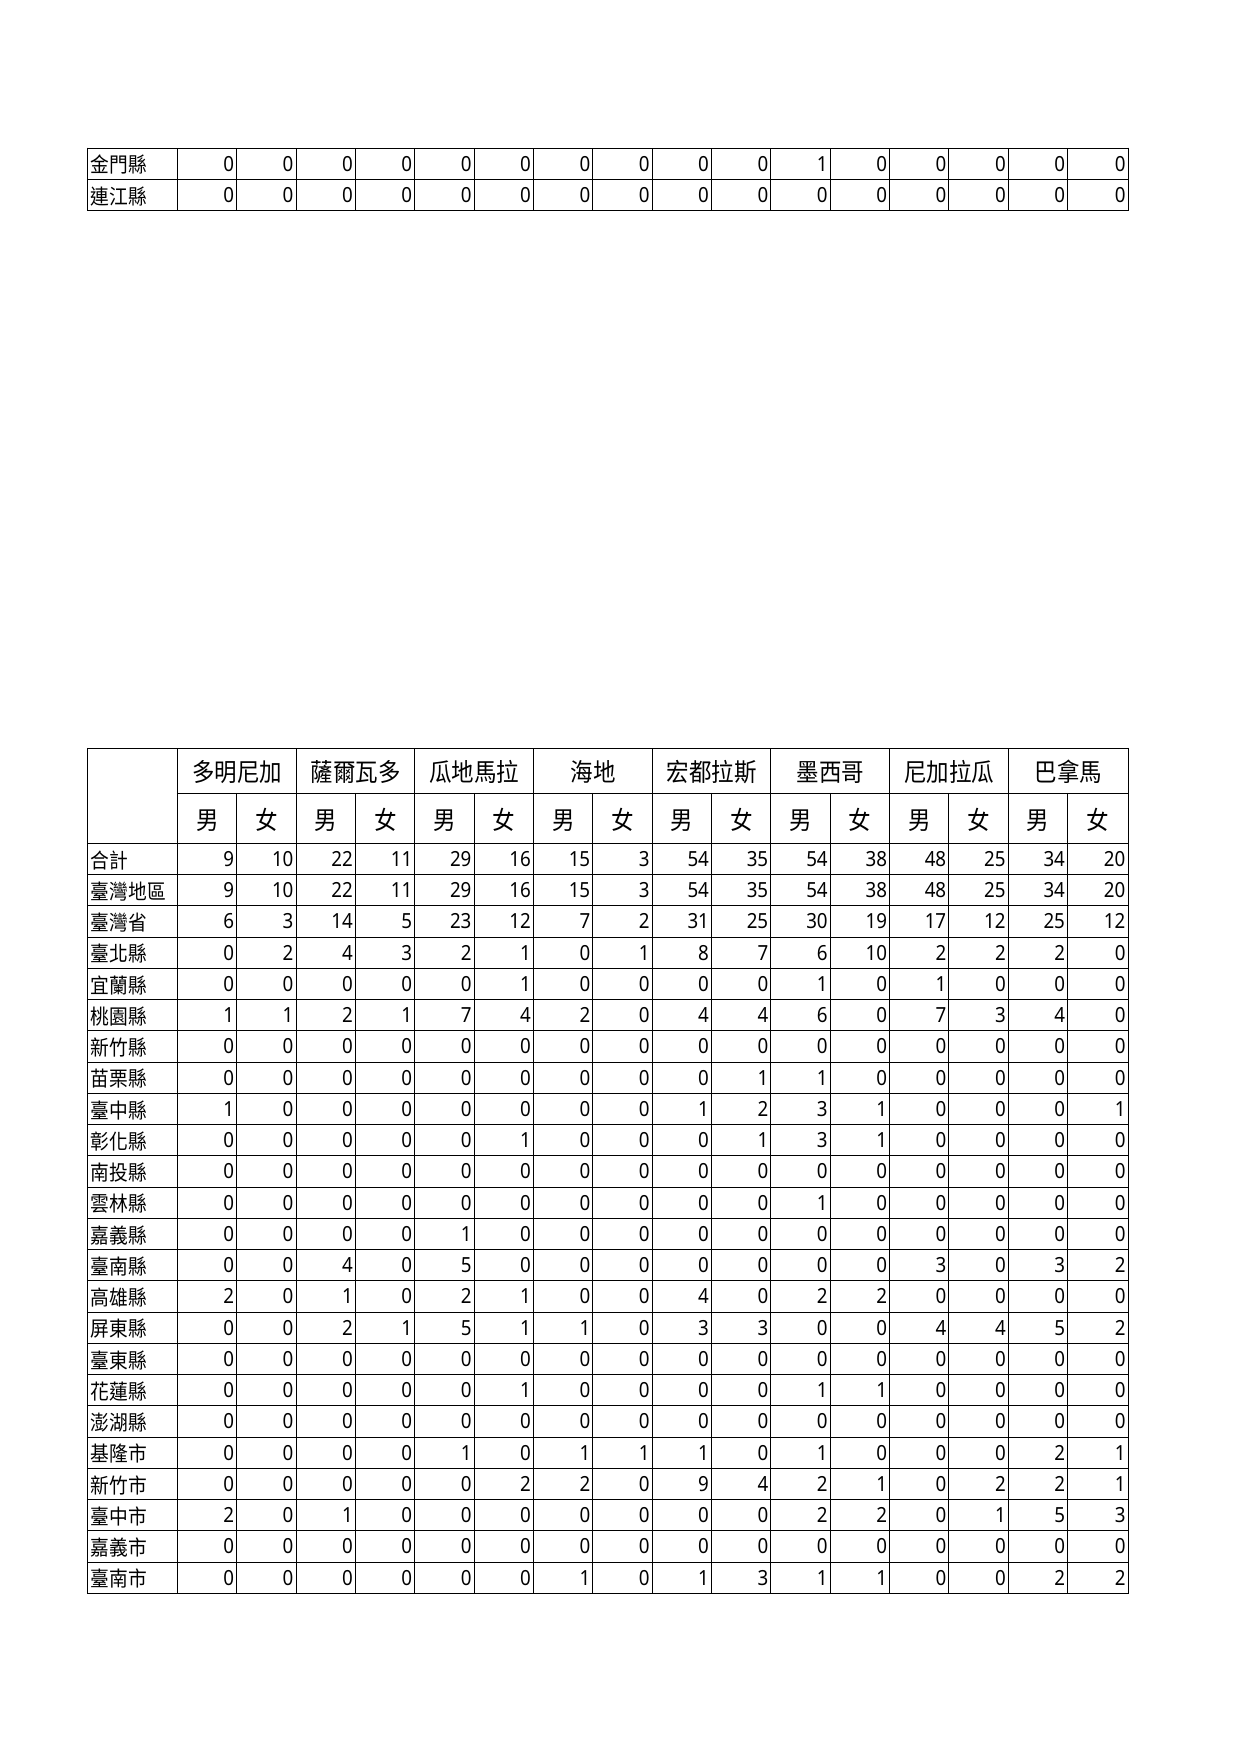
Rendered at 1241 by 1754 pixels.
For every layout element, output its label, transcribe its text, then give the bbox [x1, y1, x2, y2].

table_cell 7 [415, 1000, 474, 1030]
table_cell 0 [297, 969, 355, 999]
table_cell 0 [297, 1469, 355, 1499]
table_cell 男 [653, 794, 711, 843]
table_cell 1 [890, 969, 948, 999]
table_cell 1 [653, 1438, 711, 1468]
table_cell 0 [178, 1375, 236, 1405]
table_cell 0 [1009, 1063, 1067, 1093]
table_cell 0 [593, 1031, 652, 1062]
table_cell 0 [653, 1063, 711, 1093]
table_cell 2 [890, 938, 948, 968]
table_cell 0 [178, 1250, 236, 1280]
table_cell 10 [831, 938, 889, 968]
table_cell 1 [949, 1500, 1008, 1530]
table_cell 2 [1009, 1563, 1067, 1593]
table_cell 0 [237, 1063, 296, 1093]
table_cell 2 [534, 1469, 592, 1499]
table_cell 0 [475, 1063, 533, 1093]
table_cell 0 [1009, 1219, 1067, 1249]
table_cell 34 [1009, 875, 1067, 905]
table_cell 0 [178, 1031, 236, 1062]
table_cell 0 [1009, 1281, 1067, 1312]
table_cell 1 [297, 1281, 355, 1312]
table_cell 男 [1009, 794, 1067, 843]
table_cell 0 [949, 1563, 1008, 1593]
table_cell 0 [356, 1438, 414, 1468]
table_cell 0 [890, 1531, 948, 1562]
table_cell 2 [1068, 1250, 1128, 1280]
table_cell 金門縣 [88, 149, 177, 179]
table_cell 0 [237, 1438, 296, 1468]
table_cell 1 [653, 1094, 711, 1124]
table_cell 0 [237, 1313, 296, 1343]
table_cell 0 [712, 1031, 770, 1062]
table_cell 0 [771, 1156, 830, 1187]
table_cell 0 [1009, 149, 1067, 179]
table_cell 臺東縣 [88, 1344, 177, 1374]
table_cell 16 [475, 875, 533, 905]
table_cell 1 [771, 969, 830, 999]
table_cell 0 [653, 1531, 711, 1562]
table_header 尼加拉瓜 [890, 749, 1008, 793]
table_cell 0 [356, 149, 414, 179]
table_cell 0 [356, 1031, 414, 1062]
table_cell 女 [712, 794, 770, 843]
table_cell 0 [237, 1500, 296, 1530]
table_cell 2 [831, 1500, 889, 1530]
table_cell 0 [1009, 1094, 1067, 1124]
table_cell 0 [534, 1125, 592, 1155]
table_cell 0 [712, 1375, 770, 1405]
table_cell 1 [831, 1094, 889, 1124]
table_cell 1 [356, 1313, 414, 1343]
table_cell 4 [653, 1281, 711, 1312]
table_cell 0 [712, 1250, 770, 1280]
table_cell 0 [831, 1531, 889, 1562]
table_cell 0 [712, 1188, 770, 1218]
table_cell 5 [415, 1250, 474, 1280]
table_cell 0 [1009, 180, 1067, 210]
table_header 宏都拉斯 [653, 749, 770, 793]
table_cell 35 [712, 844, 770, 874]
table_cell 2 [534, 1000, 592, 1030]
table_cell 0 [949, 1094, 1008, 1124]
table_header 瓜地馬拉 [415, 749, 533, 793]
table_cell 0 [890, 1125, 948, 1155]
table_cell 2 [712, 1094, 770, 1124]
table_cell 3 [890, 1250, 948, 1280]
table_cell 12 [475, 906, 533, 937]
table_cell 0 [653, 1375, 711, 1405]
table_cell 3 [771, 1125, 830, 1155]
table_cell 2 [771, 1500, 830, 1530]
table_cell 基隆市 [88, 1438, 177, 1468]
table_cell 0 [297, 1125, 355, 1155]
table_cell 0 [831, 1344, 889, 1374]
table_cell 0 [949, 1031, 1008, 1062]
table_cell 0 [178, 1438, 236, 1468]
table_cell 0 [653, 1125, 711, 1155]
table_cell 連江縣 [88, 180, 177, 210]
table_cell 1 [1068, 1438, 1128, 1468]
table_cell 2 [415, 1281, 474, 1312]
table_cell 25 [949, 875, 1008, 905]
table_cell 6 [771, 938, 830, 968]
table_cell 0 [356, 1250, 414, 1280]
table_cell 0 [1068, 180, 1128, 210]
table_cell 0 [297, 1031, 355, 1062]
table_cell 0 [890, 1063, 948, 1093]
table_cell 15 [534, 844, 592, 874]
table_cell 花蓮縣 [88, 1375, 177, 1405]
table_cell 0 [890, 1375, 948, 1405]
table_cell 0 [356, 1500, 414, 1530]
table_cell 0 [1009, 1156, 1067, 1187]
table_cell 0 [475, 1438, 533, 1468]
table_cell 0 [712, 1500, 770, 1530]
table_cell 0 [356, 1188, 414, 1218]
table_cell 0 [475, 1031, 533, 1062]
table_cell 5 [1009, 1313, 1067, 1343]
table_cell 7 [534, 906, 592, 937]
table_cell 0 [534, 1219, 592, 1249]
table_cell 3 [653, 1313, 711, 1343]
table_cell 0 [534, 1500, 592, 1530]
table_cell 0 [593, 1406, 652, 1437]
table_cell 0 [949, 1375, 1008, 1405]
table_cell 0 [534, 938, 592, 968]
table_cell 0 [831, 1250, 889, 1280]
table_cell 20 [1068, 844, 1128, 874]
table_cell 3 [712, 1313, 770, 1343]
table_cell 0 [237, 149, 296, 179]
table_cell 1 [1068, 1094, 1128, 1124]
table_cell 0 [415, 1344, 474, 1374]
table_cell 0 [356, 1094, 414, 1124]
table_cell 0 [178, 1344, 236, 1374]
table_cell 0 [475, 180, 533, 210]
table_cell 0 [1009, 1375, 1067, 1405]
table_cell 0 [712, 1344, 770, 1374]
table_cell 0 [831, 1313, 889, 1343]
table_cell 1 [831, 1469, 889, 1499]
table_cell 25 [949, 844, 1008, 874]
table_cell 0 [1068, 1344, 1128, 1374]
table_cell 0 [831, 1000, 889, 1030]
table_cell 男 [297, 794, 355, 843]
table_cell 0 [653, 1156, 711, 1187]
table_cell 9 [178, 875, 236, 905]
table_cell 0 [593, 1500, 652, 1530]
table_cell 0 [653, 1500, 711, 1530]
table_cell 1 [475, 1281, 533, 1312]
table_cell 2 [1009, 1469, 1067, 1499]
table_cell 0 [712, 1156, 770, 1187]
table_cell 0 [297, 1188, 355, 1218]
table_cell 南投縣 [88, 1156, 177, 1187]
table_cell 女 [237, 794, 296, 843]
table_cell 0 [771, 1531, 830, 1562]
table_cell 29 [415, 875, 474, 905]
table_header [88, 749, 177, 843]
table_cell 0 [890, 1156, 948, 1187]
table_cell 22 [297, 875, 355, 905]
table_cell 苗栗縣 [88, 1063, 177, 1093]
table_cell 0 [593, 1219, 652, 1249]
table_cell 0 [475, 1406, 533, 1437]
table_cell 10 [237, 844, 296, 874]
table_cell 0 [890, 1344, 948, 1374]
table_cell 臺中縣 [88, 1094, 177, 1124]
table_cell 0 [297, 1438, 355, 1468]
table_cell 0 [237, 1094, 296, 1124]
table_cell 0 [237, 1031, 296, 1062]
table_cell 0 [593, 969, 652, 999]
table_cell 0 [653, 180, 711, 210]
table_cell 0 [297, 180, 355, 210]
table_cell 0 [1009, 1188, 1067, 1218]
table_cell 1 [771, 1063, 830, 1093]
table_cell 2 [1009, 1438, 1067, 1468]
table_cell 0 [415, 1031, 474, 1062]
table_cell 0 [534, 1188, 592, 1218]
table_cell 0 [178, 1313, 236, 1343]
table_cell 0 [356, 1563, 414, 1593]
table_cell 0 [297, 1563, 355, 1593]
table_cell 0 [831, 1031, 889, 1062]
table_cell 1 [297, 1500, 355, 1530]
table_cell 5 [356, 906, 414, 937]
table_header 海地 [534, 749, 652, 793]
table_cell 0 [415, 1156, 474, 1187]
table_cell 0 [890, 1500, 948, 1530]
table_cell 1 [237, 1000, 296, 1030]
table_cell 0 [593, 1188, 652, 1218]
table_cell 0 [1068, 1063, 1128, 1093]
table_cell 1 [771, 1563, 830, 1593]
table_cell 1 [771, 1188, 830, 1218]
table_cell 1 [356, 1000, 414, 1030]
table_cell 1 [475, 938, 533, 968]
table_cell 3 [356, 938, 414, 968]
table_cell 0 [1068, 149, 1128, 179]
table_cell 1 [534, 1313, 592, 1343]
table_cell 0 [534, 1063, 592, 1093]
table_cell 0 [356, 180, 414, 210]
table_cell 0 [593, 1125, 652, 1155]
table_cell 0 [712, 1281, 770, 1312]
table_header 多明尼加 [178, 749, 296, 793]
table_cell 0 [712, 969, 770, 999]
table_cell 1 [475, 1125, 533, 1155]
table_cell 0 [297, 149, 355, 179]
table_cell 2 [297, 1000, 355, 1030]
table_cell 1 [1068, 1469, 1128, 1499]
table_cell 5 [415, 1313, 474, 1343]
table_cell 0 [237, 1406, 296, 1437]
table_cell 0 [771, 180, 830, 210]
table_cell 4 [1009, 1000, 1067, 1030]
table_cell 1 [475, 969, 533, 999]
table_cell 7 [890, 1000, 948, 1030]
table_cell 0 [178, 149, 236, 179]
table_cell 0 [534, 969, 592, 999]
table_cell 3 [593, 844, 652, 874]
table_cell 0 [712, 1219, 770, 1249]
table_cell 0 [712, 1406, 770, 1437]
table_cell 合計 [88, 844, 177, 874]
table_cell 0 [1009, 1125, 1067, 1155]
table_cell 11 [356, 844, 414, 874]
table_cell 0 [297, 1406, 355, 1437]
table_cell 4 [890, 1313, 948, 1343]
table_cell 4 [297, 1250, 355, 1280]
table_cell 0 [415, 180, 474, 210]
table_cell 0 [475, 1188, 533, 1218]
table_cell 1 [653, 1563, 711, 1593]
table_cell 0 [831, 1156, 889, 1187]
table_cell 0 [831, 1063, 889, 1093]
table_cell 30 [771, 906, 830, 937]
table_cell 0 [297, 1531, 355, 1562]
table_cell 0 [593, 1281, 652, 1312]
table_cell 0 [890, 180, 948, 210]
table_cell 12 [1068, 906, 1128, 937]
table_cell 0 [178, 1531, 236, 1562]
table_cell 2 [178, 1281, 236, 1312]
table_cell 2 [771, 1469, 830, 1499]
table_cell 54 [653, 844, 711, 874]
table_cell 0 [593, 180, 652, 210]
table_cell 0 [890, 1031, 948, 1062]
table_cell 54 [771, 875, 830, 905]
table_cell 0 [712, 1438, 770, 1468]
table_cell 0 [534, 1094, 592, 1124]
table_cell 男 [534, 794, 592, 843]
table_cell 6 [771, 1000, 830, 1030]
table_cell 0 [890, 1406, 948, 1437]
table_cell 1 [593, 938, 652, 968]
table_cell 0 [415, 1188, 474, 1218]
table_cell 0 [831, 1219, 889, 1249]
table_cell 女 [949, 794, 1008, 843]
table_cell 0 [534, 1281, 592, 1312]
table_cell 0 [237, 180, 296, 210]
table_cell 4 [949, 1313, 1008, 1343]
table_cell 7 [712, 938, 770, 968]
table_cell 臺中市 [88, 1500, 177, 1530]
table_cell 0 [949, 969, 1008, 999]
table_cell 25 [1009, 906, 1067, 937]
table_cell 4 [475, 1000, 533, 1030]
table_cell 雲林縣 [88, 1188, 177, 1218]
table_cell 0 [831, 1438, 889, 1468]
table_cell 0 [475, 1500, 533, 1530]
table_cell 3 [712, 1563, 770, 1593]
table_cell 0 [1009, 1344, 1067, 1374]
table_cell 新竹縣 [88, 1031, 177, 1062]
table_cell 1 [178, 1000, 236, 1030]
table_cell 0 [890, 1469, 948, 1499]
table_cell 0 [534, 1031, 592, 1062]
table_header 墨西哥 [771, 749, 889, 793]
table_cell 0 [297, 1094, 355, 1124]
table_cell 3 [949, 1000, 1008, 1030]
table_cell 0 [1068, 969, 1128, 999]
table_cell 2 [771, 1281, 830, 1312]
table_cell 臺北縣 [88, 938, 177, 968]
table_cell 1 [712, 1125, 770, 1155]
table_cell 38 [831, 844, 889, 874]
table_cell 1 [475, 1313, 533, 1343]
table_cell 0 [534, 1156, 592, 1187]
table_cell 0 [890, 1281, 948, 1312]
table_cell 3 [1068, 1500, 1128, 1530]
table_cell 0 [1068, 1031, 1128, 1062]
table_cell 0 [415, 1563, 474, 1593]
table_cell 0 [415, 969, 474, 999]
table_cell 1 [831, 1563, 889, 1593]
table_cell 1 [771, 1438, 830, 1468]
table_cell 0 [949, 1188, 1008, 1218]
table_cell 0 [949, 149, 1008, 179]
table_cell 0 [949, 1156, 1008, 1187]
table_cell 宜蘭縣 [88, 969, 177, 999]
table_cell 1 [712, 1063, 770, 1093]
table_cell 20 [1068, 875, 1128, 905]
table_cell 0 [949, 1344, 1008, 1374]
table_cell 0 [593, 1094, 652, 1124]
table_cell 0 [178, 1188, 236, 1218]
table_cell 0 [712, 1531, 770, 1562]
table_cell 0 [534, 149, 592, 179]
table_cell 19 [831, 906, 889, 937]
table_cell 0 [415, 1125, 474, 1155]
table_cell 0 [415, 1063, 474, 1093]
table_cell 4 [297, 938, 355, 968]
table_cell 1 [771, 1375, 830, 1405]
table_cell 2 [297, 1313, 355, 1343]
table_cell 0 [949, 1438, 1008, 1468]
table_cell 屏東縣 [88, 1313, 177, 1343]
table_cell 0 [534, 1344, 592, 1374]
table_cell 4 [712, 1000, 770, 1030]
table_cell 2 [237, 938, 296, 968]
table_cell 彰化縣 [88, 1125, 177, 1155]
table_cell 0 [356, 969, 414, 999]
table_cell 0 [178, 1563, 236, 1593]
table_cell 29 [415, 844, 474, 874]
table_cell 31 [653, 906, 711, 937]
table_cell 0 [890, 1438, 948, 1468]
table_cell 臺灣省 [88, 906, 177, 937]
table_cell 0 [593, 1531, 652, 1562]
table_cell 1 [831, 1125, 889, 1155]
table_cell 0 [475, 1531, 533, 1562]
table_cell 0 [415, 1531, 474, 1562]
table_cell 0 [1009, 1531, 1067, 1562]
table_cell 0 [297, 1156, 355, 1187]
table_cell 0 [593, 1375, 652, 1405]
table_cell 0 [415, 1375, 474, 1405]
table_cell 女 [475, 794, 533, 843]
table_cell 2 [415, 938, 474, 968]
table_cell 臺灣地區 [88, 875, 177, 905]
table_cell 0 [178, 180, 236, 210]
table_cell 3 [593, 875, 652, 905]
table_cell 0 [415, 149, 474, 179]
table_cell 0 [1068, 1375, 1128, 1405]
table_cell 0 [593, 1250, 652, 1280]
table_cell 嘉義縣 [88, 1219, 177, 1249]
table_cell 0 [949, 1219, 1008, 1249]
table_cell 0 [1068, 1219, 1128, 1249]
table_cell 0 [237, 1531, 296, 1562]
table_cell 0 [1009, 1031, 1067, 1062]
table_cell 0 [178, 1469, 236, 1499]
table_cell 0 [178, 1219, 236, 1249]
table_cell 0 [1068, 938, 1128, 968]
table_cell 0 [237, 1250, 296, 1280]
table_cell 0 [356, 1531, 414, 1562]
table_cell 15 [534, 875, 592, 905]
table_cell 0 [356, 1281, 414, 1312]
table_cell 0 [178, 1406, 236, 1437]
table_cell 0 [593, 1156, 652, 1187]
table_cell 0 [949, 1063, 1008, 1093]
table_cell 男 [178, 794, 236, 843]
table_cell 0 [712, 180, 770, 210]
table_cell 男 [890, 794, 948, 843]
table_cell 0 [1068, 1188, 1128, 1218]
table_cell 0 [1068, 1125, 1128, 1155]
table_cell 5 [1009, 1500, 1067, 1530]
table_cell 0 [475, 1344, 533, 1374]
table_cell 新竹市 [88, 1469, 177, 1499]
table_cell 1 [593, 1438, 652, 1468]
table_cell 0 [178, 1063, 236, 1093]
table_cell 0 [178, 1156, 236, 1187]
table_cell 34 [1009, 844, 1067, 874]
table_cell 4 [712, 1469, 770, 1499]
table_cell 0 [771, 1250, 830, 1280]
table_cell 0 [771, 1313, 830, 1343]
table_cell 2 [178, 1500, 236, 1530]
table_cell 臺南市 [88, 1563, 177, 1593]
table_cell 48 [890, 844, 948, 874]
table_cell 0 [237, 1469, 296, 1499]
table_cell 0 [356, 1406, 414, 1437]
table_cell 0 [831, 969, 889, 999]
table_cell 6 [178, 906, 236, 937]
table_cell 0 [356, 1344, 414, 1374]
table_cell 澎湖縣 [88, 1406, 177, 1437]
table_cell 0 [237, 1344, 296, 1374]
table_cell 0 [1068, 1156, 1128, 1187]
table_cell 0 [771, 1406, 830, 1437]
table_cell 0 [475, 1250, 533, 1280]
table_cell 0 [237, 1219, 296, 1249]
table_cell 3 [771, 1094, 830, 1124]
table_header 薩爾瓦多 [297, 749, 414, 793]
table_cell 1 [831, 1375, 889, 1405]
table_cell 0 [653, 969, 711, 999]
table_cell 3 [237, 906, 296, 937]
table_cell 0 [653, 1250, 711, 1280]
table_cell 0 [415, 1094, 474, 1124]
table_cell 0 [297, 1219, 355, 1249]
table_cell 2 [593, 906, 652, 937]
table_cell 1 [178, 1094, 236, 1124]
table_cell 女 [1068, 794, 1128, 843]
table_cell 0 [712, 149, 770, 179]
table_cell 10 [237, 875, 296, 905]
table_cell 1 [475, 1375, 533, 1405]
table_cell 0 [890, 1188, 948, 1218]
table_cell 2 [949, 1469, 1008, 1499]
table_cell 嘉義市 [88, 1531, 177, 1562]
table_cell 0 [237, 1156, 296, 1187]
table_cell 0 [178, 969, 236, 999]
table_cell 0 [534, 180, 592, 210]
table_cell 0 [534, 1406, 592, 1437]
table_cell 1 [534, 1563, 592, 1593]
table_cell 0 [297, 1344, 355, 1374]
table_cell 0 [178, 938, 236, 968]
table_cell 0 [475, 1094, 533, 1124]
table_cell 0 [237, 1281, 296, 1312]
table_cell 2 [475, 1469, 533, 1499]
table_cell 0 [475, 1563, 533, 1593]
table_cell 0 [356, 1469, 414, 1499]
table_cell 0 [653, 1188, 711, 1218]
table_cell 0 [890, 1563, 948, 1593]
table_cell 16 [475, 844, 533, 874]
table_cell 38 [831, 875, 889, 905]
table_cell 女 [356, 794, 414, 843]
table_cell 0 [356, 1063, 414, 1093]
table_cell 0 [831, 1188, 889, 1218]
table_cell 0 [831, 1406, 889, 1437]
table_cell 0 [949, 1125, 1008, 1155]
table_cell 0 [771, 1031, 830, 1062]
table_cell 0 [534, 1375, 592, 1405]
table_cell 0 [356, 1375, 414, 1405]
table_cell 0 [1009, 969, 1067, 999]
table_cell 0 [771, 1344, 830, 1374]
table_cell 0 [415, 1406, 474, 1437]
table_cell 0 [890, 1094, 948, 1124]
table_cell 0 [297, 1375, 355, 1405]
table_cell 2 [1068, 1563, 1128, 1593]
table_cell 0 [415, 1500, 474, 1530]
table_cell 0 [949, 1250, 1008, 1280]
table_cell 女 [831, 794, 889, 843]
table_cell 2 [831, 1281, 889, 1312]
table_cell 2 [1009, 938, 1067, 968]
table_cell 男 [415, 794, 474, 843]
table_cell 0 [237, 1188, 296, 1218]
table_cell 0 [949, 1531, 1008, 1562]
table_cell 0 [831, 149, 889, 179]
table_cell 0 [593, 1344, 652, 1374]
table_header 巴拿馬 [1009, 749, 1128, 793]
table_cell 0 [178, 1125, 236, 1155]
table_cell 8 [653, 938, 711, 968]
table_cell 12 [949, 906, 1008, 937]
table_cell 0 [593, 1000, 652, 1030]
table_cell 0 [356, 1125, 414, 1155]
table_cell 0 [771, 1219, 830, 1249]
table_cell 0 [890, 149, 948, 179]
table_cell 0 [415, 1469, 474, 1499]
table_cell 0 [237, 969, 296, 999]
table_cell 0 [653, 1406, 711, 1437]
table_cell 17 [890, 906, 948, 937]
table_cell 女 [593, 794, 652, 843]
table_cell 0 [949, 1406, 1008, 1437]
table_cell 0 [593, 1313, 652, 1343]
table_cell 0 [237, 1375, 296, 1405]
table_cell 0 [593, 1063, 652, 1093]
table_cell 0 [593, 1469, 652, 1499]
table_cell 9 [653, 1469, 711, 1499]
table_cell 1 [534, 1438, 592, 1468]
table_cell 0 [1068, 1406, 1128, 1437]
table_cell 0 [475, 1219, 533, 1249]
table_cell 0 [534, 1531, 592, 1562]
table_cell 0 [593, 1563, 652, 1593]
table_cell 4 [653, 1000, 711, 1030]
table_cell 0 [949, 180, 1008, 210]
table_cell 0 [653, 1219, 711, 1249]
table_cell 0 [237, 1563, 296, 1593]
table_cell 25 [712, 906, 770, 937]
table_cell 54 [653, 875, 711, 905]
table_cell 48 [890, 875, 948, 905]
table_cell 11 [356, 875, 414, 905]
table_cell 0 [1068, 1000, 1128, 1030]
table_cell 臺南縣 [88, 1250, 177, 1280]
table_cell 1 [771, 149, 830, 179]
table_cell 1 [415, 1219, 474, 1249]
table_cell 0 [297, 1063, 355, 1093]
table_cell 22 [297, 844, 355, 874]
table_cell 0 [475, 1156, 533, 1187]
table_cell 2 [949, 938, 1008, 968]
table_cell 0 [1068, 1531, 1128, 1562]
table_cell 54 [771, 844, 830, 874]
table_cell 0 [1009, 1406, 1067, 1437]
table_cell 0 [890, 1219, 948, 1249]
table_cell 0 [949, 1281, 1008, 1312]
table_cell 23 [415, 906, 474, 937]
table_cell 9 [178, 844, 236, 874]
table_cell 35 [712, 875, 770, 905]
table_cell 0 [1068, 1281, 1128, 1312]
table_cell 0 [534, 1250, 592, 1280]
table_cell 0 [356, 1156, 414, 1187]
table_cell 男 [771, 794, 830, 843]
table_cell 高雄縣 [88, 1281, 177, 1312]
table_cell 1 [415, 1438, 474, 1468]
table_cell 0 [653, 1344, 711, 1374]
table_cell 桃園縣 [88, 1000, 177, 1030]
table_cell 0 [831, 180, 889, 210]
table_cell 14 [297, 906, 355, 937]
table_cell 0 [653, 149, 711, 179]
table_cell 3 [1009, 1250, 1067, 1280]
table_cell 0 [475, 149, 533, 179]
table_cell 0 [593, 149, 652, 179]
table_cell 0 [653, 1031, 711, 1062]
table_cell 0 [237, 1125, 296, 1155]
table_cell 2 [1068, 1313, 1128, 1343]
table_cell 0 [356, 1219, 414, 1249]
